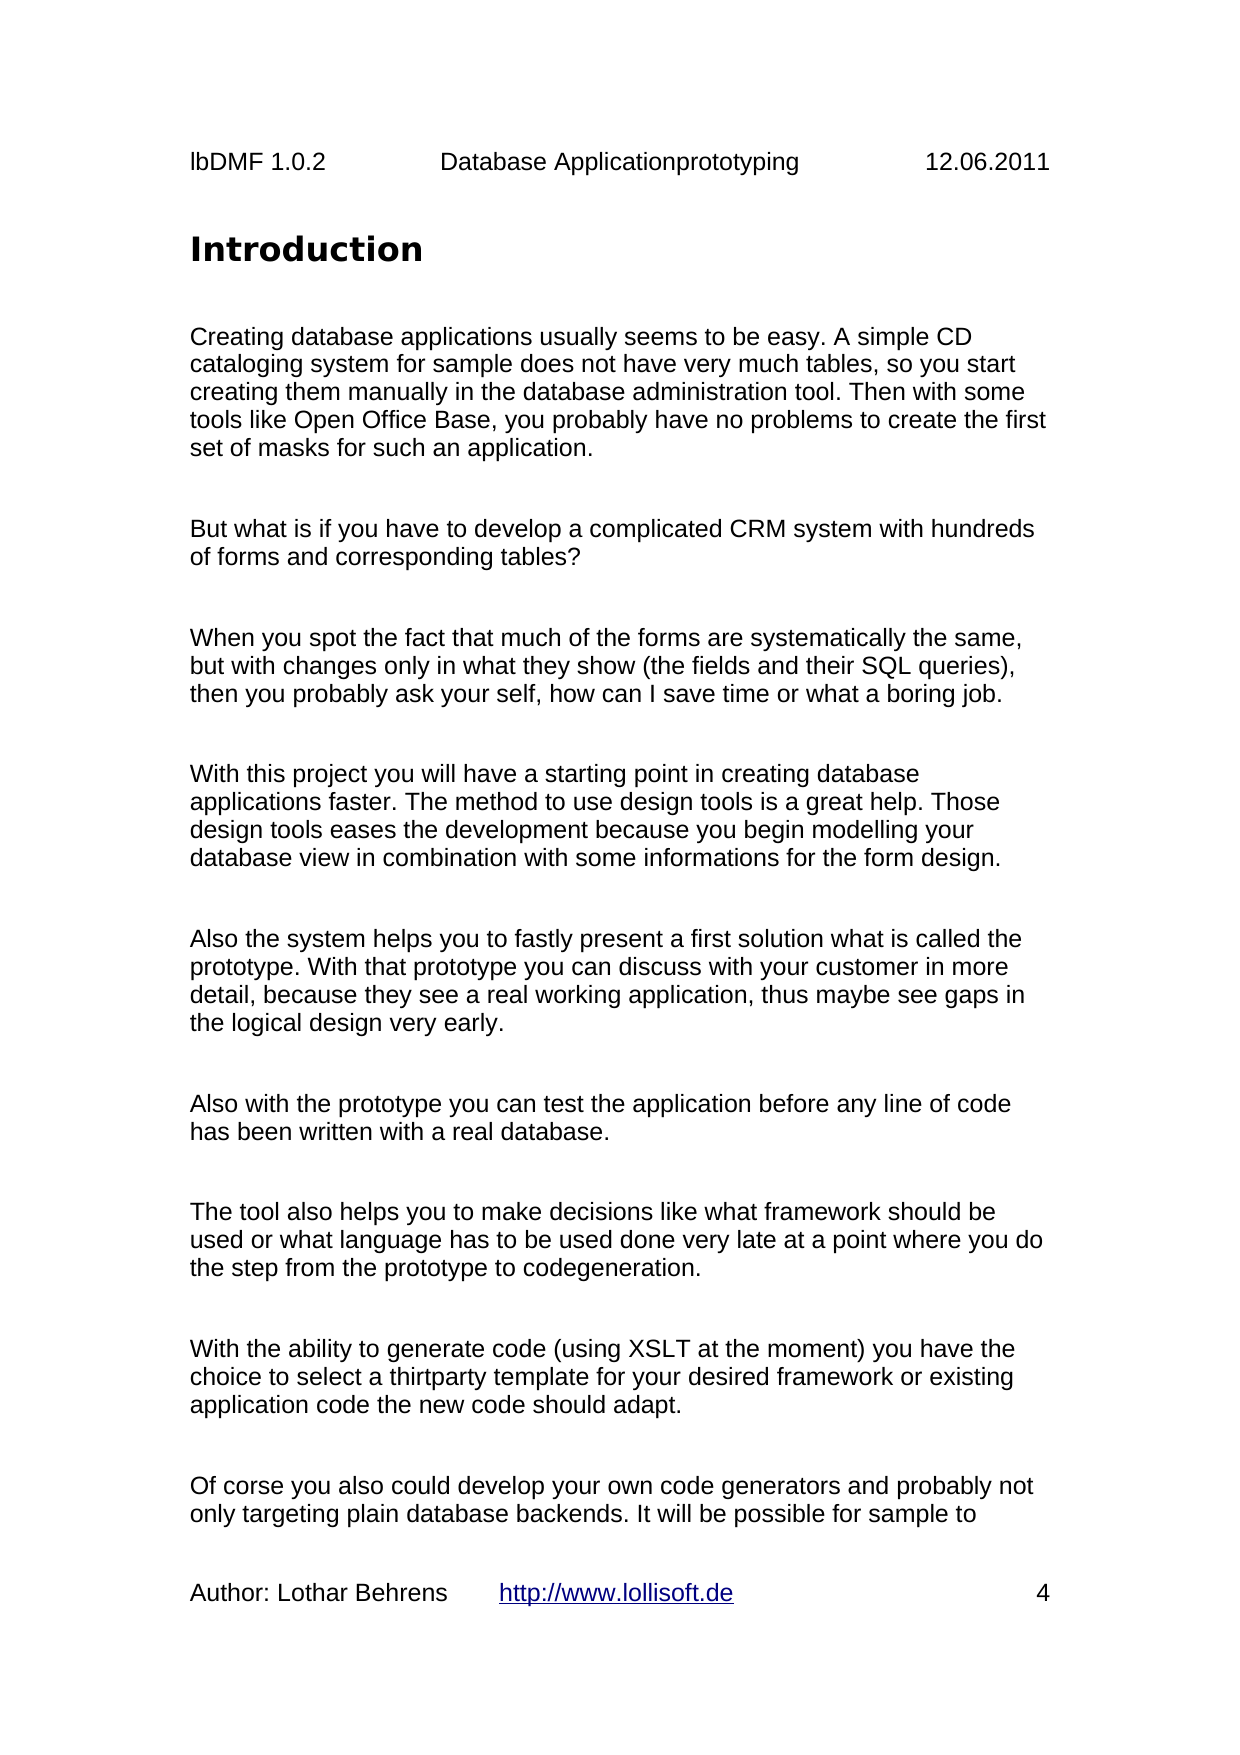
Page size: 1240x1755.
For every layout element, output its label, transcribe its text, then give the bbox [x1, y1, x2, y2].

text The tool also helps you to make decisions like what framework should be used or what language has to be used done very late at a point where you do the step from the prototype to codegeneration. [189, 1198, 1050, 1282]
text Of corse you also could develop your own code generators and probably not only targeting plain database backends. It will be possible for sample to [189, 1471, 1050, 1527]
text But what is if you have to develop a complicated CRM system with hundreds of forms and corresponding tables? [189, 515, 1050, 571]
text With this project you will have a starting point in creating database applications faster. The method to use design tools is a great help. Those design tools eases the development because you begin modelling your database view in combination with some informations for the form design. [189, 760, 1050, 872]
text Also the system helps you to fastly present a first solution what is called the prototype. With that prototype you can discuss with your customer in more detail, because they see a real working application, thus maybe see gaps in the logical design very early. [189, 925, 1050, 1036]
text With the ability to generate code (using XSLT at the moment) you have the choice to select a thirtparty template for your desired framework or existing application code the new code should adapt. [189, 1335, 1050, 1418]
text Also with the prototype you can test the application before any line of code has been written with a real database. [189, 1089, 1050, 1145]
text Creating database applications usually seems to be easy. A simple CD cataloging system for sample does not have very much tables, so you start creating them manually in the database administration tool. Then with some tools like Open Office Base, you probably have no problems to create the first set of masks for such an application. [189, 322, 1050, 462]
subtitle Introduction [189, 230, 1050, 269]
text When you spot the fact that much of the forms are systematically the same, but with changes only in what they show (the fields and their SQL queries), then you probably ask your self, how can I save time or what a boring job. [189, 623, 1050, 707]
